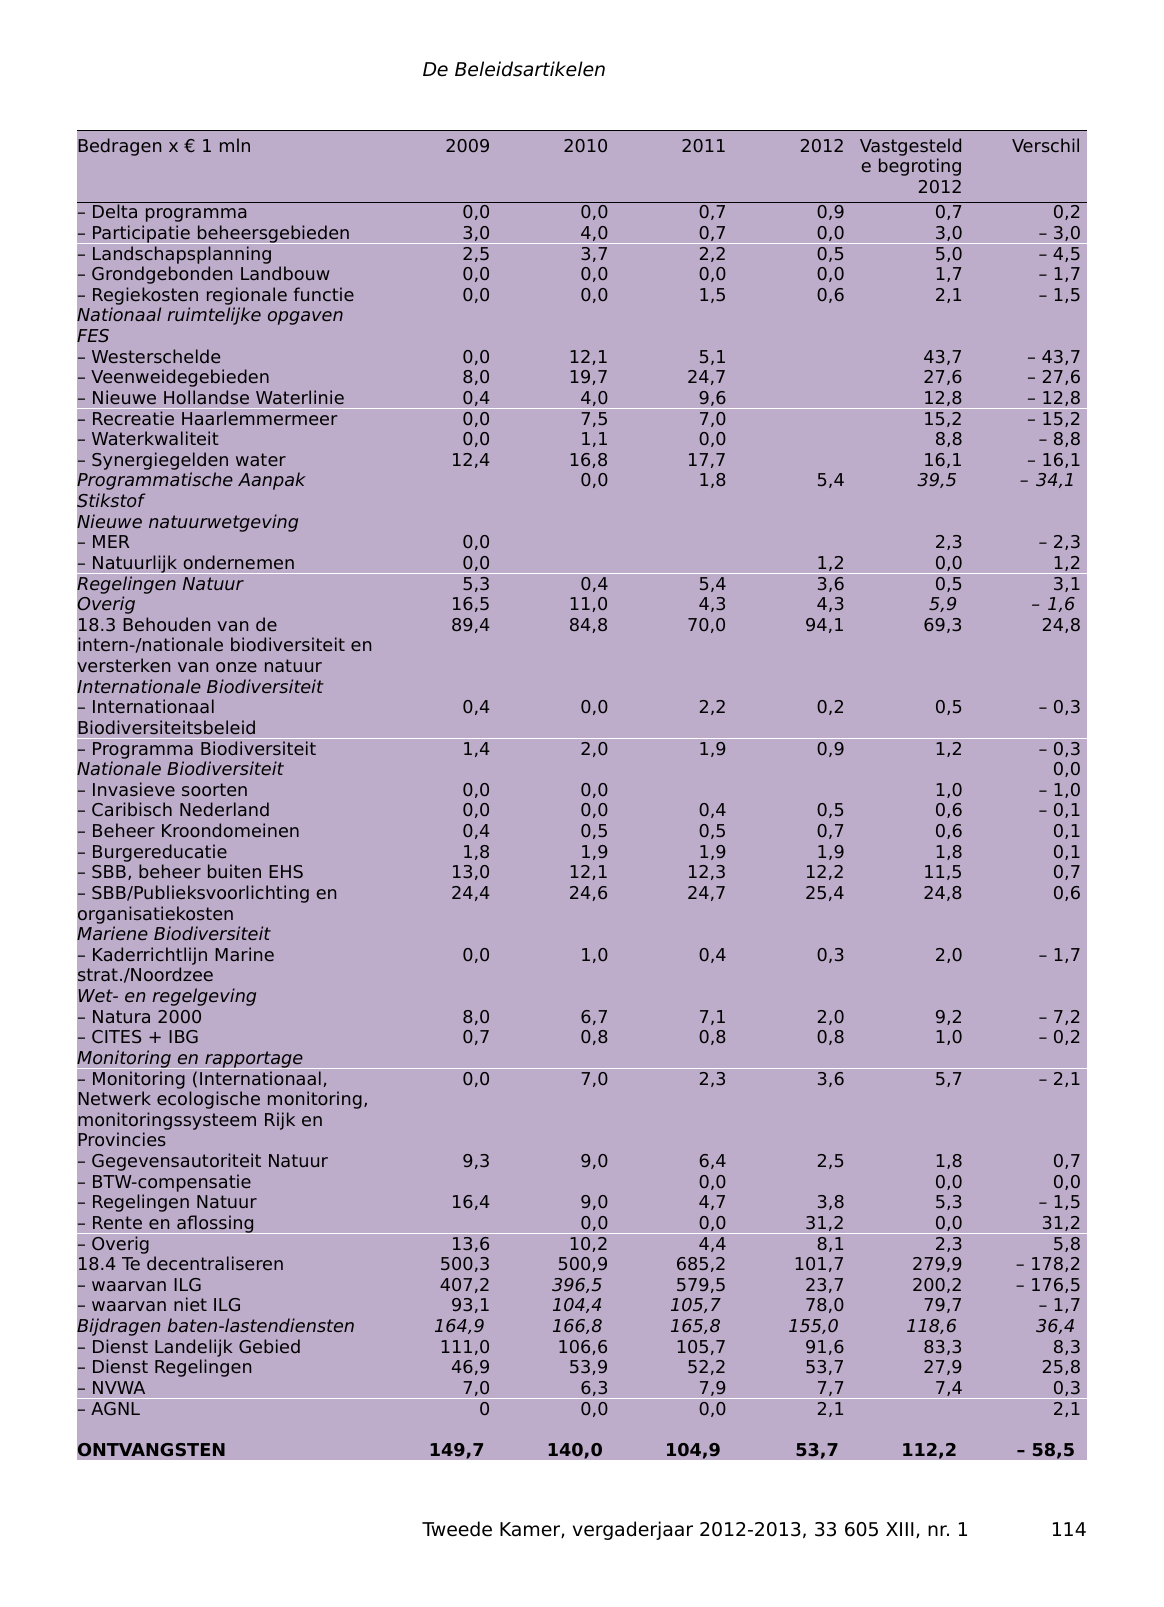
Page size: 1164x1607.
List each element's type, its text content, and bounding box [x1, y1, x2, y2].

table_cell 0,0 [378, 409, 496, 429]
table_cell – Landschapsplanning [77, 244, 378, 264]
table_cell Overig [77, 594, 378, 615]
table_cell – 178,2 [969, 1254, 1087, 1275]
table_cell 7,0 [496, 1069, 614, 1151]
table_cell 0,0 [378, 800, 496, 821]
table_cell [732, 532, 850, 553]
table_cell – Delta programma [77, 203, 378, 223]
table_cell 5,3 [850, 1192, 968, 1213]
table_cell 0,0 [496, 1213, 614, 1233]
table_cell 9,0 [496, 1151, 614, 1172]
table_cell 0,0 [969, 1172, 1087, 1192]
table_cell – Regelingen Natuur [77, 1192, 378, 1213]
table_cell 84,8 [496, 615, 614, 677]
table_cell 0,0 [378, 264, 496, 285]
table_cell 200,2 [850, 1275, 968, 1295]
table_cell 1,9 [732, 842, 850, 862]
table_cell [969, 986, 1087, 1007]
table_cell 1,7 [850, 264, 968, 285]
table_cell 0,6 [969, 883, 1087, 924]
table_cell 6,7 [496, 1007, 614, 1027]
table_cell [378, 1213, 496, 1233]
table_cell 0,3 [732, 945, 850, 986]
table_cell 0,0 [496, 800, 614, 821]
table_header Verschil [969, 131, 1087, 202]
table_cell 105,7 [614, 1337, 732, 1357]
table_cell 0,2 [969, 203, 1087, 223]
table_cell 69,3 [850, 615, 968, 677]
table_cell 0,0 [614, 1172, 732, 1192]
table_cell 0,0 [496, 285, 614, 305]
table_cell – 0,3 [969, 697, 1087, 738]
table_cell 0,4 [378, 821, 496, 842]
table_cell [850, 759, 968, 780]
table_cell 7,5 [496, 409, 614, 429]
table_cell 166,8 [496, 1316, 614, 1337]
table_header 2010 [496, 131, 614, 202]
table_cell – waarvan ILG [77, 1275, 378, 1295]
table_cell 0,7 [732, 821, 850, 842]
table_cell [614, 512, 732, 532]
table_cell 104,4 [496, 1295, 614, 1316]
table_cell 6,3 [496, 1378, 614, 1398]
table_cell 0,5 [732, 800, 850, 821]
table_cell 1,5 [614, 285, 732, 305]
table_cell [732, 677, 850, 697]
table_cell 0,0 [850, 1172, 968, 1192]
table_cell – Beheer Kroondomeinen [77, 821, 378, 842]
table_cell 11,5 [850, 862, 968, 883]
table_cell – 2,3 [969, 532, 1087, 553]
table_cell – 1,0 [969, 780, 1087, 800]
table_cell 155,0 [732, 1316, 850, 1337]
table_cell [614, 677, 732, 697]
table_cell 0,4 [378, 388, 496, 408]
table_cell – 12,8 [969, 388, 1087, 408]
table_cell – waarvan niet ILG [77, 1295, 378, 1316]
table_cell 0,7 [969, 1151, 1087, 1172]
table_cell [496, 1048, 614, 1068]
table_cell 0,6 [732, 285, 850, 305]
table_cell 8,0 [378, 1007, 496, 1027]
table_cell 104,9 [614, 1440, 732, 1460]
table_cell [732, 924, 850, 945]
table_cell 4,7 [614, 1192, 732, 1213]
table_cell 0,3 [969, 1378, 1087, 1398]
table_cell [378, 1172, 496, 1192]
table_cell 3,1 [969, 574, 1087, 594]
table_cell 5,7 [850, 1069, 968, 1151]
table_cell [378, 986, 496, 1007]
table_cell 0,5 [732, 244, 850, 264]
table_cell 407,2 [378, 1275, 496, 1295]
table_cell 0,5 [614, 821, 732, 842]
table_cell 0,8 [614, 1027, 732, 1048]
table_cell 0,4 [378, 697, 496, 738]
table_cell – Regiekosten regionale functie [77, 285, 378, 305]
table_cell – Dienst Landelijk Gebied [77, 1337, 378, 1357]
table_cell – 176,5 [969, 1275, 1087, 1295]
table_cell 1,9 [614, 842, 732, 862]
table_cell 53,9 [496, 1357, 614, 1378]
table_cell [614, 532, 732, 553]
table_cell ONTVANGSTEN [77, 1440, 378, 1460]
table_cell [378, 759, 496, 780]
table_cell 7,1 [614, 1007, 732, 1027]
table_cell [378, 305, 496, 347]
table_cell [496, 924, 614, 945]
table_cell 2,1 [850, 285, 968, 305]
table_cell 279,9 [850, 1254, 968, 1275]
table_cell [732, 367, 850, 388]
table_cell 5,9 [850, 594, 968, 615]
table_cell [378, 1048, 496, 1068]
table_cell 5,3 [378, 574, 496, 594]
table_cell 24,8 [850, 883, 968, 924]
table_cell 2,0 [496, 739, 614, 759]
table_cell Mariene Biodiversiteit [77, 924, 378, 945]
table_cell 93,1 [378, 1295, 496, 1316]
table_cell [496, 677, 614, 697]
table_cell – Recreatie Haarlemmermeer [77, 409, 378, 429]
table_cell – 1,6 [969, 594, 1087, 615]
table_cell – Rente en aflossing [77, 1213, 378, 1233]
table_header 2011 [614, 131, 732, 202]
table_cell 4,0 [496, 223, 614, 243]
table_cell 1,8 [378, 842, 496, 862]
table_header Vastgestelde begroting 2012 [850, 131, 968, 202]
table_cell – Grondgebonden Landbouw [77, 264, 378, 285]
table_cell 0,0 [378, 203, 496, 223]
table_cell Nationaal ruimtelijke opgaven FES [77, 305, 378, 347]
table_cell – Internationaal Biodiversiteitsbeleid [77, 697, 378, 738]
table_cell 16,1 [850, 450, 968, 470]
table_cell 0,0 [378, 1069, 496, 1151]
table_cell [850, 986, 968, 1007]
table_cell 8,0 [378, 367, 496, 388]
table_cell 52,2 [614, 1357, 732, 1378]
table_cell – Participatie beheersgebieden [77, 223, 378, 243]
table_cell – Overig [77, 1234, 378, 1254]
table_cell 78,0 [732, 1295, 850, 1316]
table_cell [496, 1172, 614, 1192]
table_cell [496, 986, 614, 1007]
table_cell 19,7 [496, 367, 614, 388]
table_cell – NVWA [77, 1378, 378, 1398]
table_cell 24,6 [496, 883, 614, 924]
table_cell 0,0 [378, 285, 496, 305]
table_cell – 43,7 [969, 347, 1087, 367]
table_cell 3,0 [378, 223, 496, 243]
table_cell 1,2 [969, 553, 1087, 573]
table_cell [850, 512, 968, 532]
table_cell [850, 924, 968, 945]
table_cell 1,2 [732, 553, 850, 573]
table_cell 46,9 [378, 1357, 496, 1378]
table_cell 0,4 [614, 800, 732, 821]
table_cell 1,9 [614, 739, 732, 759]
table_cell 16,5 [378, 594, 496, 615]
table_header Bedragen x € 1 mln [77, 131, 378, 202]
table_cell – Caribisch Nederland [77, 800, 378, 821]
table_cell – 1,7 [969, 945, 1087, 986]
table_cell – Programma Biodiversiteit [77, 739, 378, 759]
table_cell 2,3 [850, 1234, 968, 1254]
table_cell [614, 553, 732, 573]
table_cell Wet- en regelgeving [77, 986, 378, 1007]
table_cell 0,6 [850, 800, 968, 821]
table_cell 105,7 [614, 1295, 732, 1316]
table_cell [732, 780, 850, 800]
table_cell 0,0 [378, 945, 496, 986]
table_header 2012 [732, 131, 850, 202]
table_cell [496, 759, 614, 780]
table_cell 149,7 [378, 1440, 496, 1460]
table_cell 1,9 [496, 842, 614, 862]
table_cell 0 [378, 1399, 496, 1419]
table_cell 39,5 [850, 470, 968, 512]
table_cell 112,2 [850, 1440, 968, 1460]
table_cell – 1,5 [969, 1192, 1087, 1213]
table_cell – Synergiegelden water [77, 450, 378, 470]
table_cell [850, 1399, 968, 1419]
table_cell – Westerschelde [77, 347, 378, 367]
table_cell 164,9 [378, 1316, 496, 1337]
table_cell [732, 986, 850, 1007]
table_cell 0,6 [850, 821, 968, 842]
table_cell 2,2 [614, 697, 732, 738]
table_cell 31,2 [732, 1213, 850, 1233]
table_cell 17,7 [614, 450, 732, 470]
table_cell 5,4 [614, 574, 732, 594]
table_cell [732, 429, 850, 450]
table_cell 0,0 [378, 429, 496, 450]
table_cell 4,3 [614, 594, 732, 615]
table_cell 2,1 [969, 1399, 1087, 1419]
table_cell 16,4 [378, 1192, 496, 1213]
table_cell 0,7 [614, 223, 732, 243]
table_cell – 7,2 [969, 1007, 1087, 1027]
table_cell 118,6 [850, 1316, 968, 1337]
table_cell 4,0 [496, 388, 614, 408]
table_cell 7,9 [614, 1378, 732, 1398]
table_cell 43,7 [850, 347, 968, 367]
table_cell 9,2 [850, 1007, 968, 1027]
table_cell [732, 305, 850, 347]
table_cell 7,7 [732, 1378, 850, 1398]
table_cell – SBB/Publieksvoorlichting en organisatiekosten [77, 883, 378, 924]
table_cell Bijdragen baten-lastendiensten [77, 1316, 378, 1337]
table_cell [614, 924, 732, 945]
table_cell [614, 759, 732, 780]
table_cell – Natuurlijk ondernemen [77, 553, 378, 573]
table_cell 8,3 [969, 1337, 1087, 1357]
table_cell – Natura 2000 [77, 1007, 378, 1027]
table_cell 2,5 [732, 1151, 850, 1172]
table_cell 24,7 [614, 883, 732, 924]
table_cell 8,1 [732, 1234, 850, 1254]
table_cell [378, 1419, 496, 1440]
table_cell [378, 924, 496, 945]
table_cell 27,6 [850, 367, 968, 388]
table_cell [969, 677, 1087, 697]
table_cell 0,5 [850, 574, 968, 594]
table_cell 5,4 [732, 470, 850, 512]
table_cell [732, 1048, 850, 1068]
table_cell [378, 470, 496, 512]
table_cell 1,1 [496, 429, 614, 450]
table_cell 9,6 [614, 388, 732, 408]
table_cell [496, 532, 614, 553]
table_cell 1,8 [614, 470, 732, 512]
table_cell [378, 512, 496, 532]
table_cell [77, 1419, 378, 1440]
table_cell 8,8 [850, 429, 968, 450]
table_cell 5,0 [850, 244, 968, 264]
table_cell [496, 1419, 614, 1440]
table_cell – BTW-compensatie [77, 1172, 378, 1192]
table_cell 0,5 [496, 821, 614, 842]
table_cell 12,4 [378, 450, 496, 470]
table_cell 3,8 [732, 1192, 850, 1213]
table_cell – 0,1 [969, 800, 1087, 821]
table_cell – Monitoring (Internationaal, Netwerk ecologische monitoring, monitoringssysteem Rijk en Provincies [77, 1069, 378, 1151]
table_cell Nationale Biodiversiteit [77, 759, 378, 780]
table_cell 23,7 [732, 1275, 850, 1295]
table_cell 18.3 Behouden van de intern-/nationale biodiversiteit en versterken van onze natuur [77, 615, 378, 677]
table_cell 0,5 [850, 697, 968, 738]
table_cell [969, 924, 1087, 945]
table_cell [850, 677, 968, 697]
table_cell Programmatische Aanpak Stikstof [77, 470, 378, 512]
table_cell 24,4 [378, 883, 496, 924]
table_cell 0,0 [850, 1213, 968, 1233]
table_cell – 1,7 [969, 264, 1087, 285]
table_cell 0,0 [378, 347, 496, 367]
table_cell 0,0 [496, 780, 614, 800]
table_cell – 58,5 [969, 1440, 1087, 1460]
table_cell – Invasieve soorten [77, 780, 378, 800]
table_cell Regelingen Natuur [77, 574, 378, 594]
table_cell 89,4 [378, 615, 496, 677]
table_cell 685,2 [614, 1254, 732, 1275]
table_cell – 34,1 [969, 470, 1087, 512]
table_cell [614, 986, 732, 1007]
table_cell – SBB, beheer buiten EHS [77, 862, 378, 883]
table_cell – MER [77, 532, 378, 553]
table_cell 7,4 [850, 1378, 968, 1398]
table_cell 0,0 [378, 553, 496, 573]
table_cell 12,2 [732, 862, 850, 883]
table_cell 1,0 [496, 945, 614, 986]
table_cell 0,0 [496, 697, 614, 738]
table_cell 0,9 [732, 203, 850, 223]
table_cell 79,7 [850, 1295, 968, 1316]
table_cell – 3,0 [969, 223, 1087, 243]
table_cell [614, 1419, 732, 1440]
table_cell 25,8 [969, 1357, 1087, 1378]
table_cell – 1,7 [969, 1295, 1087, 1316]
table_cell 140,0 [496, 1440, 614, 1460]
table_cell 5,1 [614, 347, 732, 367]
table_cell 4,3 [732, 594, 850, 615]
table_cell [732, 1172, 850, 1192]
table_cell [732, 1419, 850, 1440]
table_cell 3,0 [850, 223, 968, 243]
table_cell [614, 305, 732, 347]
table_cell – 0,2 [969, 1027, 1087, 1048]
table_cell – Veenweidegebieden [77, 367, 378, 388]
table_cell 2,0 [850, 945, 968, 986]
table_cell 0,7 [850, 203, 968, 223]
table_cell 15,2 [850, 409, 968, 429]
table_cell 0,0 [614, 264, 732, 285]
table_cell 1,0 [850, 780, 968, 800]
table_cell [496, 553, 614, 573]
table_cell [732, 388, 850, 408]
table_cell 53,7 [732, 1440, 850, 1460]
table_cell 9,3 [378, 1151, 496, 1172]
table_cell 0,1 [969, 821, 1087, 842]
table_cell Monitoring en rapportage [77, 1048, 378, 1068]
table_header 2009 [378, 131, 496, 202]
table_cell 0,0 [496, 264, 614, 285]
table_cell 165,8 [614, 1316, 732, 1337]
table_cell 0,4 [496, 574, 614, 594]
table_cell 1,8 [850, 1151, 968, 1172]
table_cell 25,4 [732, 883, 850, 924]
table_cell [378, 677, 496, 697]
table_cell – 2,1 [969, 1069, 1087, 1151]
table_cell – 4,5 [969, 244, 1087, 264]
table_cell 500,9 [496, 1254, 614, 1275]
table_cell 0,0 [496, 1399, 614, 1419]
table_cell 396,5 [496, 1275, 614, 1295]
table_cell 0,0 [378, 780, 496, 800]
table_cell – 15,2 [969, 409, 1087, 429]
table_cell – AGNL [77, 1399, 378, 1419]
table_cell 101,7 [732, 1254, 850, 1275]
table_cell 0,0 [732, 264, 850, 285]
table_cell [496, 512, 614, 532]
table_cell 0,0 [732, 223, 850, 243]
table_cell 0,0 [850, 553, 968, 573]
table_cell 16,8 [496, 450, 614, 470]
table_cell 3,7 [496, 244, 614, 264]
table_cell – Nieuwe Hollandse Waterlinie [77, 388, 378, 408]
table_cell [969, 512, 1087, 532]
table_cell 53,7 [732, 1357, 850, 1378]
table_cell 0,8 [496, 1027, 614, 1048]
table_cell 0,8 [732, 1027, 850, 1048]
table_cell 7,0 [378, 1378, 496, 1398]
table_cell 3,6 [732, 1069, 850, 1151]
table_cell – Kaderrichtlijn Marine strat./Noordzee [77, 945, 378, 986]
table_cell 0,7 [378, 1027, 496, 1048]
table_cell Nieuwe natuurwetgeving [77, 512, 378, 532]
table_cell 83,3 [850, 1337, 968, 1357]
table_cell [614, 780, 732, 800]
table_cell [732, 409, 850, 429]
table_cell 0,0 [969, 759, 1087, 780]
table_cell [732, 512, 850, 532]
table_cell – 8,8 [969, 429, 1087, 450]
table_cell 70,0 [614, 615, 732, 677]
table_cell 27,9 [850, 1357, 968, 1378]
table_cell 6,4 [614, 1151, 732, 1172]
table_cell 4,4 [614, 1234, 732, 1254]
table_cell 3,6 [732, 574, 850, 594]
table_cell 500,3 [378, 1254, 496, 1275]
table_cell [969, 1048, 1087, 1068]
table_cell 0,0 [614, 1213, 732, 1233]
table_cell 18.4 Te decentraliseren [77, 1254, 378, 1275]
table_cell – Dienst Regelingen [77, 1357, 378, 1378]
table_cell 12,3 [614, 862, 732, 883]
table_cell [969, 1419, 1087, 1440]
table_cell 2,3 [850, 532, 968, 553]
table_cell [850, 1048, 968, 1068]
table_cell 1,2 [850, 739, 968, 759]
table_cell 13,0 [378, 862, 496, 883]
table_cell [850, 305, 968, 347]
table_cell 5,8 [969, 1234, 1087, 1254]
table_cell – 1,5 [969, 285, 1087, 305]
table_cell – 16,1 [969, 450, 1087, 470]
table_cell 31,2 [969, 1213, 1087, 1233]
table_cell 94,1 [732, 615, 850, 677]
table_cell – Burgereducatie [77, 842, 378, 862]
table_cell 2,3 [614, 1069, 732, 1151]
table_cell 1,0 [850, 1027, 968, 1048]
table_cell 0,7 [614, 203, 732, 223]
table_cell 36,4 [969, 1316, 1087, 1337]
table_cell 2,0 [732, 1007, 850, 1027]
table_cell 0,0 [378, 532, 496, 553]
table_cell [732, 759, 850, 780]
table_cell [496, 305, 614, 347]
table_cell 0,0 [614, 1399, 732, 1419]
table_cell 1,4 [378, 739, 496, 759]
table_cell 12,8 [850, 388, 968, 408]
table_cell [732, 450, 850, 470]
table_cell 9,0 [496, 1192, 614, 1213]
table_cell [850, 1419, 968, 1440]
table_cell 0,7 [969, 862, 1087, 883]
table_cell 0,9 [732, 739, 850, 759]
table_cell 0,2 [732, 697, 850, 738]
table_cell 111,0 [378, 1337, 496, 1357]
table_cell 0,0 [614, 429, 732, 450]
table_cell 106,6 [496, 1337, 614, 1357]
table_cell [732, 347, 850, 367]
table_cell [969, 305, 1087, 347]
table_cell [614, 1048, 732, 1068]
table_cell 10,2 [496, 1234, 614, 1254]
table_cell 1,8 [850, 842, 968, 862]
table_cell 24,8 [969, 615, 1087, 677]
table_cell – CITES + IBG [77, 1027, 378, 1048]
table_cell 0,1 [969, 842, 1087, 862]
table_cell 0,4 [614, 945, 732, 986]
table_cell 7,0 [614, 409, 732, 429]
table_cell 13,6 [378, 1234, 496, 1254]
table_cell 2,1 [732, 1399, 850, 1419]
table_cell – 27,6 [969, 367, 1087, 388]
table_cell 24,7 [614, 367, 732, 388]
table_cell – Gegevensautoriteit Natuur [77, 1151, 378, 1172]
table_cell 12,1 [496, 347, 614, 367]
table_cell 0,0 [496, 203, 614, 223]
table_cell Internationale Biodiversiteit [77, 677, 378, 697]
table_cell 12,1 [496, 862, 614, 883]
table_cell 2,2 [614, 244, 732, 264]
table_cell 2,5 [378, 244, 496, 264]
table_cell – 0,3 [969, 739, 1087, 759]
table_cell 0,0 [496, 470, 614, 512]
table_cell – Waterkwaliteit [77, 429, 378, 450]
table_cell 11,0 [496, 594, 614, 615]
table_cell 579,5 [614, 1275, 732, 1295]
table_cell 91,6 [732, 1337, 850, 1357]
